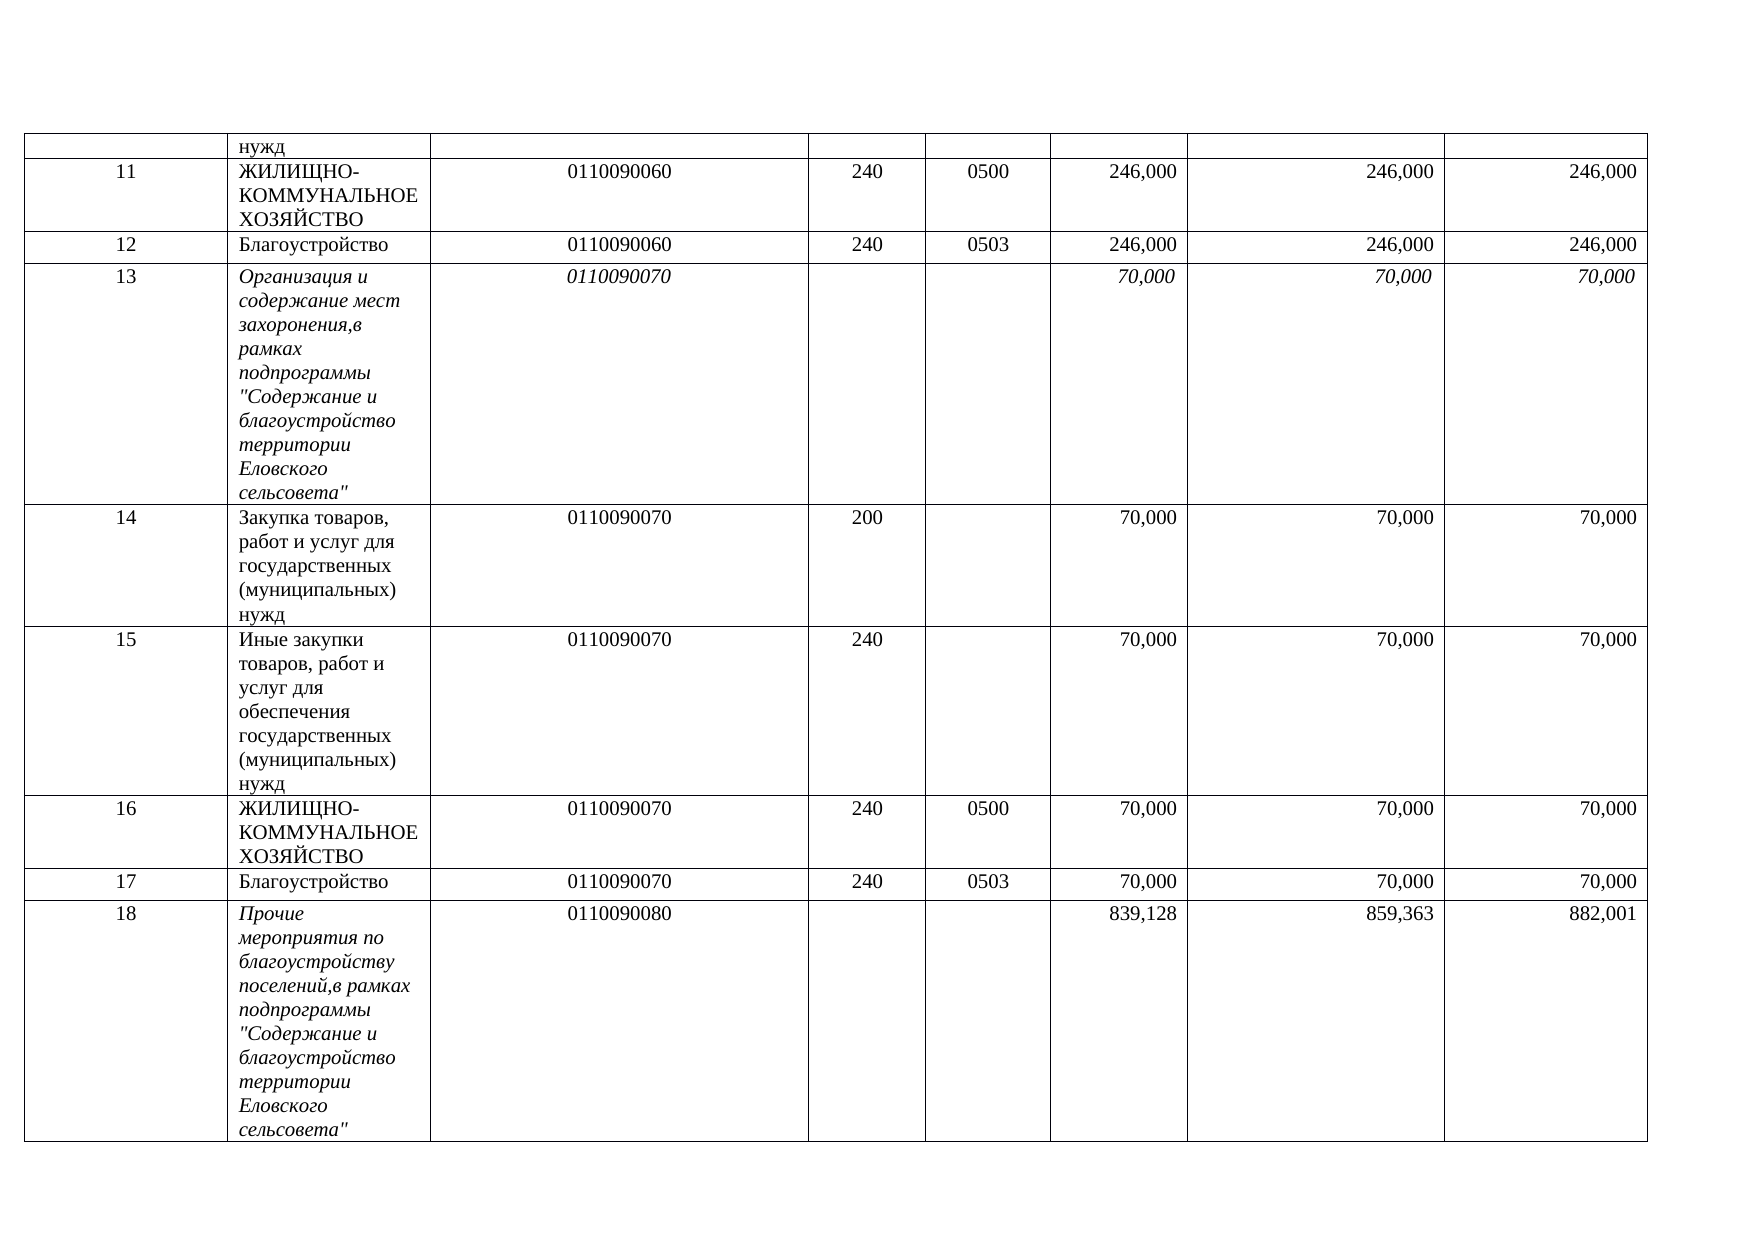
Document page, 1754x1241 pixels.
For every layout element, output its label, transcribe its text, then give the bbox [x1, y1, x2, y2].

table_cell 0110090070 [431, 264, 808, 504]
table_cell 70,000 [1445, 796, 1647, 868]
table_cell 16 [25, 796, 227, 868]
table_cell Прочие мероприятия по благоустройству поселений,в рамках подпрограммы "Содержание и благоустройство территории Еловского сельсовета" [228, 901, 430, 1141]
table_cell 70,000 [1051, 627, 1187, 795]
table_cell 246,000 [1051, 159, 1187, 231]
table_cell 0503 [926, 869, 1050, 899]
table_cell 70,000 [1188, 627, 1444, 795]
table_cell 70,000 [1051, 796, 1187, 868]
table_cell [809, 264, 925, 504]
table_cell 882,001 [1445, 901, 1647, 1141]
table_cell [1188, 134, 1444, 158]
table_cell 11 [25, 159, 227, 231]
table_cell 246,000 [1445, 232, 1647, 262]
table_cell 70,000 [1188, 869, 1444, 899]
table_cell 70,000 [1051, 264, 1187, 504]
table_cell 70,000 [1051, 869, 1187, 899]
table_cell 70,000 [1445, 869, 1647, 899]
table_cell 240 [809, 627, 925, 795]
table_cell 0110090060 [431, 159, 808, 231]
table_cell [926, 264, 1050, 504]
table_cell [1445, 134, 1647, 158]
table_cell [809, 134, 925, 158]
table_cell 70,000 [1188, 264, 1444, 504]
table_cell 240 [809, 159, 925, 231]
table_cell ЖИЛИЩНО-КОММУНАЛЬНОЕ ХОЗЯЙСТВО [228, 796, 430, 868]
table_cell 0110090070 [431, 869, 808, 899]
table_cell 0500 [926, 796, 1050, 868]
table_cell 70,000 [1188, 505, 1444, 626]
table_cell 240 [809, 796, 925, 868]
table_cell Благоустройство [228, 869, 430, 899]
table_cell 0110090070 [431, 796, 808, 868]
table_cell 70,000 [1445, 627, 1647, 795]
table_cell 0500 [926, 159, 1050, 231]
table_cell [926, 134, 1050, 158]
table_cell [926, 627, 1050, 795]
table_cell 17 [25, 869, 227, 899]
table_cell 15 [25, 627, 227, 795]
table_cell Иные закупки товаров, работ и услуг для обеспечения государственных (муниципальных) нужд [228, 627, 430, 795]
table_cell Закупка товаров, работ и услуг для государственных (муниципальных) нужд [228, 505, 430, 626]
table_cell [25, 134, 227, 158]
table_cell [926, 901, 1050, 1141]
table_cell [1051, 134, 1187, 158]
table_cell 70,000 [1445, 505, 1647, 626]
table_cell 70,000 [1188, 796, 1444, 868]
table_cell 0110090070 [431, 627, 808, 795]
table_cell 240 [809, 232, 925, 262]
table_cell 246,000 [1051, 232, 1187, 262]
table_cell [431, 134, 808, 158]
table_cell 0110090060 [431, 232, 808, 262]
table_cell 12 [25, 232, 227, 262]
table_cell [926, 505, 1050, 626]
table_cell 70,000 [1051, 505, 1187, 626]
table_cell Благоустройство [228, 232, 430, 262]
table_cell 200 [809, 505, 925, 626]
table_cell 18 [25, 901, 227, 1141]
table_cell 246,000 [1188, 159, 1444, 231]
table_cell 70,000 [1445, 264, 1647, 504]
table_cell ЖИЛИЩНО-КОММУНАЛЬНОЕ ХОЗЯЙСТВО [228, 159, 430, 231]
table_cell нужд [228, 134, 430, 158]
table_cell [809, 901, 925, 1141]
table_cell 240 [809, 869, 925, 899]
table_cell 859,363 [1188, 901, 1444, 1141]
table_cell 246,000 [1188, 232, 1444, 262]
table_cell 13 [25, 264, 227, 504]
table_cell Организация и содержание мест захоронения,в рамках подпрограммы "Содержание и благоустройство территории Еловского сельсовета" [228, 264, 430, 504]
table_cell 246,000 [1445, 159, 1647, 231]
table_cell 839,128 [1051, 901, 1187, 1141]
table_cell 14 [25, 505, 227, 626]
table_cell 0110090070 [431, 505, 808, 626]
table_cell 0503 [926, 232, 1050, 262]
table_cell 0110090080 [431, 901, 808, 1141]
